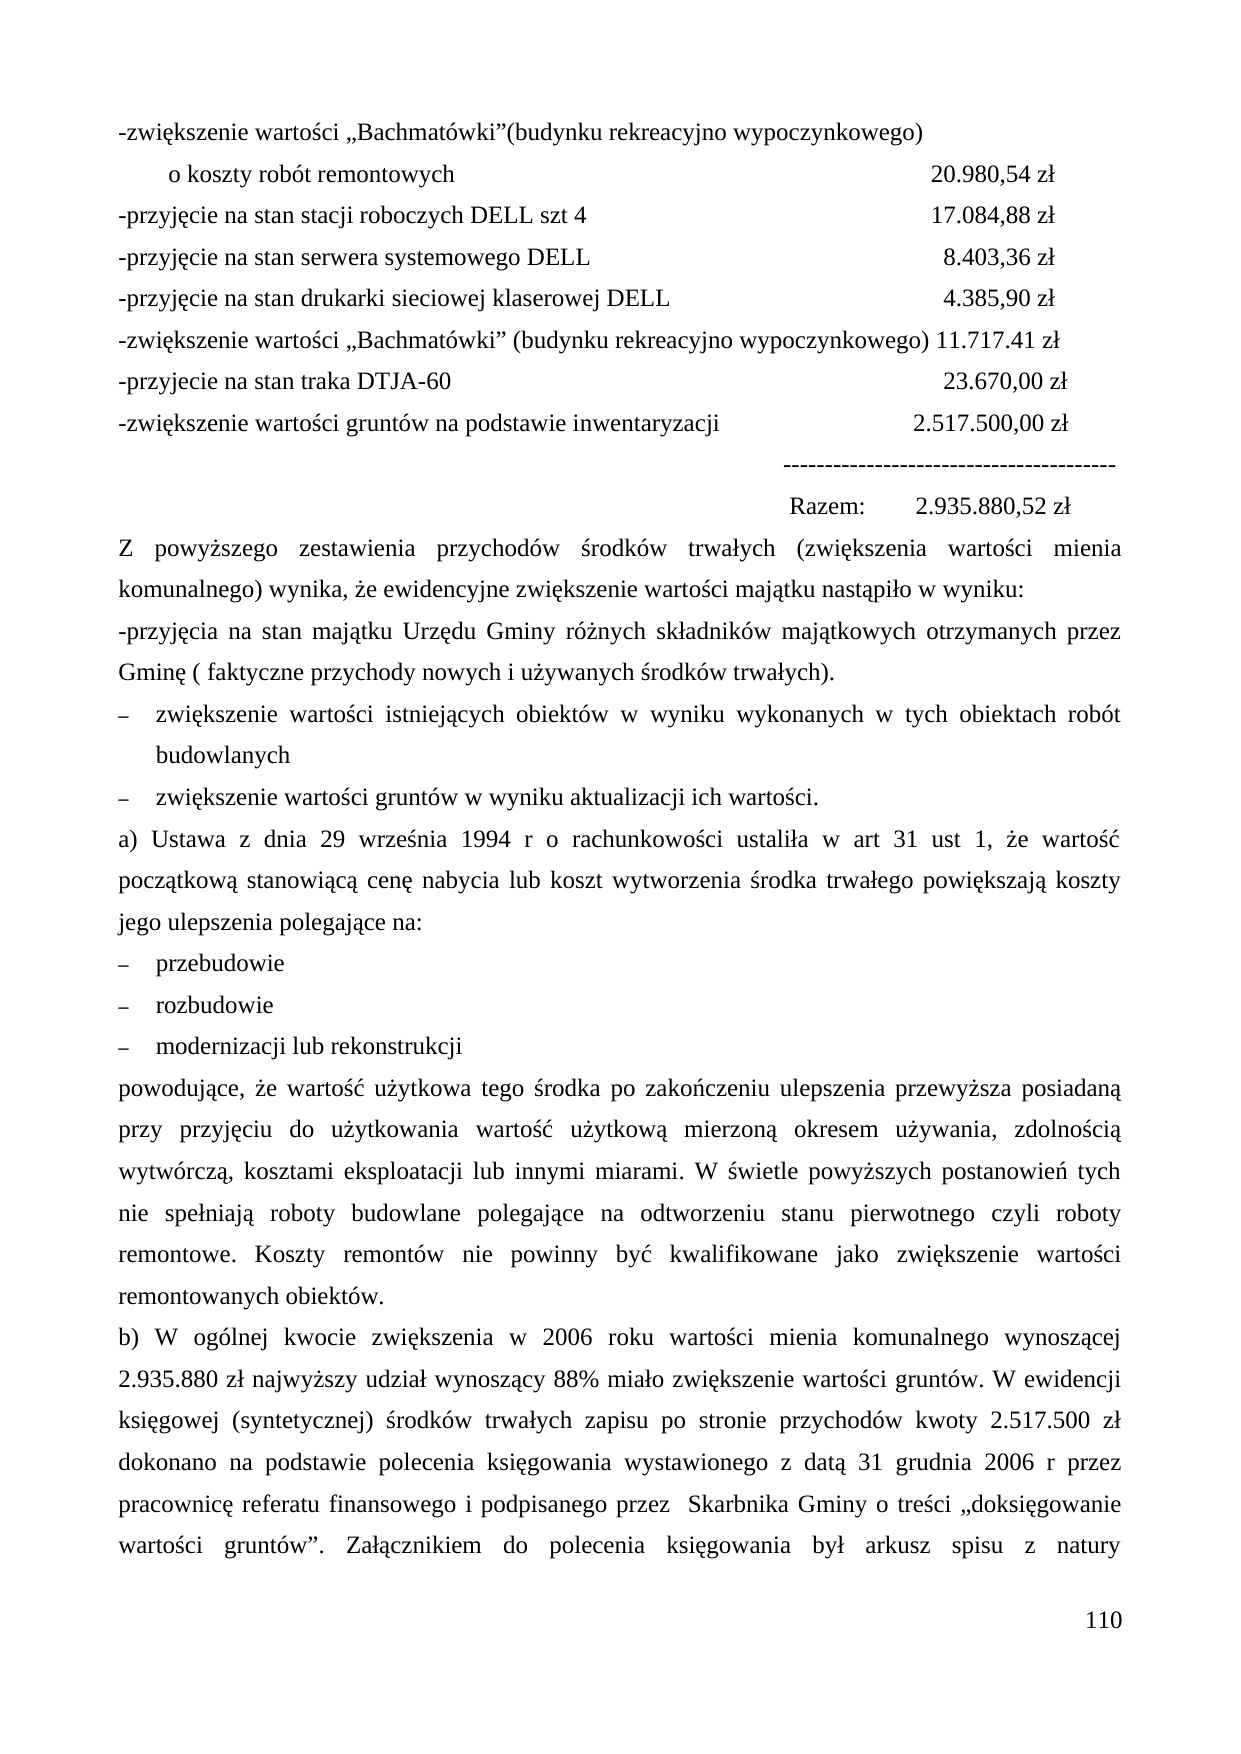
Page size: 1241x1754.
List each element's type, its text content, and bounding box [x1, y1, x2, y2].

text -zwiększenie wartości „Bachmatówki” (budynku rekreacyjno wypoczynkowego) 11.717.41 zł [118, 326, 1122, 354]
text ---------------------------------------- [118, 451, 1122, 478]
text Razem: 2.935.880,52 zł [118, 492, 1122, 520]
list zwiększenie wartości istniejących obiektów w wyniku wykonanych w tych obiektach robót budowlanych [118, 700, 1122, 769]
text -zwiększenie wartości gruntów na podstawie inwentaryzacji 2.517.500,00 zł [118, 409, 1122, 437]
text -przyjecie na stan traka DTJA-60 23.670,00 zł [118, 367, 1122, 395]
text -przyjęcie na stan stacji roboczych DELL szt 4 17.084,88 zł [118, 201, 1122, 229]
list zwiększenie wartości gruntów w wyniku aktualizacji ich wartości. [118, 783, 1122, 811]
text b) W ogólnej kwocie zwiększenia w 2006 roku wartości mienia komunalnego wynoszącej 2.935.880 zł najwyższy udział wynoszący 88% miało zwiększenie wartości gruntów. W ewidencji księgowej (syntetycznej) środków trwałych zapisu po stronie przychodów kwoty 2.517.500 zł dokonano na podstawie polecenia księgowania wystawionego z datą 31 grudnia 2006 r przez pracownicę referatu finansowego i podpisanego przez Skarbnika Gminy o treści „doksięgowanie wartości gruntów”. Załącznikiem do polecenia księgowania był arkusz spisu z natury [118, 1323, 1122, 1559]
text -przyjęcia na stan majątku Urzędu Gminy różnych składników majątkowych otrzymanych przez Gminę ( faktyczne przychody nowych i używanych środków trwałych). [118, 617, 1122, 686]
list przebudowie [118, 949, 1122, 977]
list o koszty robót remontowych 20.980,54 zł [118, 160, 1122, 187]
text -przyjęcie na stan serwera systemowego DELL 8.403,36 zł [118, 243, 1122, 271]
text powodujące, że wartość użytkowa tego środka po zakończeniu ulepszenia przewyższa posiadaną przy przyjęciu do użytkowania wartość użytkową mierzoną okresem używania, zdolnością wytwórczą, kosztami eksploatacji lub innymi miarami. W świetle powyższych postanowień tych nie spełniają roboty budowlane polegające na odtworzeniu stanu pierwotnego czyli roboty remontowe. Koszty remontów nie powinny być kwalifikowane jako zwiększenie wartości remontowanych obiektów. [118, 1074, 1122, 1309]
list rozbudowie [118, 991, 1122, 1019]
text a) Ustawa z dnia 29 września 1994 r o rachunkowości ustaliła w art 31 ust 1, że wartość początkową stanowiącą cenę nabycia lub koszt wytworzenia środka trwałego powiększają koszty jego ulepszenia polegające na: [118, 825, 1122, 936]
text -przyjęcie na stan drukarki sieciowej klaserowej DELL 4.385,90 zł [118, 284, 1122, 312]
text -zwiększenie wartości „Bachmatówki”(budynku rekreacyjno wypoczynkowego) [118, 118, 1122, 146]
text Z powyższego zestawienia przychodów środków trwałych (zwiększenia wartości mienia komunalnego) wynika, że ewidencyjne zwiększenie wartości majątku nastąpiło w wyniku: [118, 534, 1122, 603]
list modernizacji lub rekonstrukcji [118, 1032, 1122, 1060]
